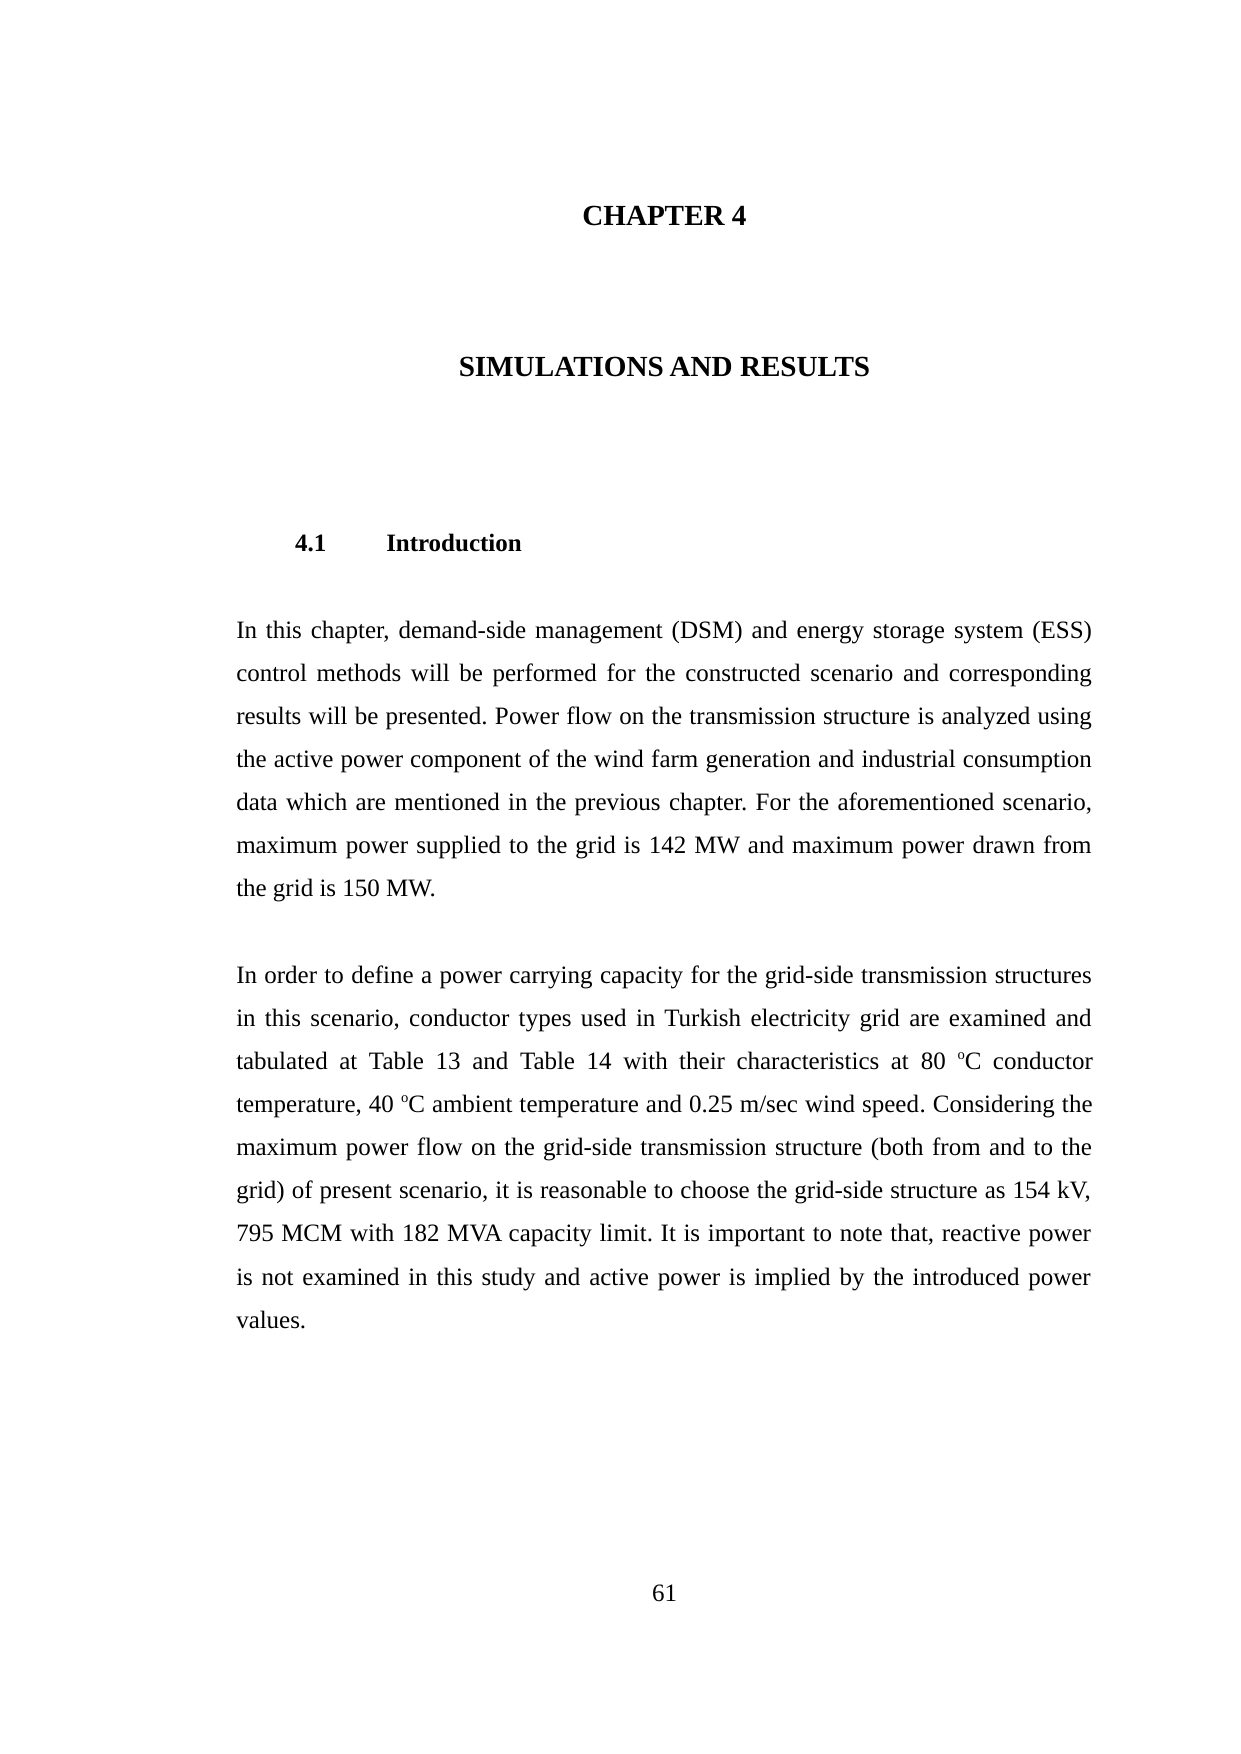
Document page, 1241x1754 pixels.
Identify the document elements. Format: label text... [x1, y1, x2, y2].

text In order to define a power carrying capacity for the grid-side transmission structures in this scenario, conductor types used in Turkish electricity grid are examined and tabulated at Table 13 and Table 14 with their characteristics at 80 oC conductor temperature, 40 oC ambient temperature and 0.25 m/sec wind speed. Considering the maximum power flow on the grid-side transmission structure (both from and to the grid) of present scenario, it is reasonable to choose the grid-side structure as 154 kV, 795 MCM with 182 MVA capacity limit. It is important to note that, reactive power is not examined in this study and active power is implied by the introduced power values. [236, 960, 1093, 1333]
text SIMULATIONS AND RESULTS [236, 349, 1093, 382]
text In this chapter, demand-side management (DSM) and energy storage system (ESS) control methods will be performed for the constructed scenario and corresponding results will be presented. Power flow on the transmission structure is analyzed using the active power component of the wind farm generation and industrial consumption data which are mentioned in the previous chapter. For the aforementioned scenario, maximum power supplied to the grid is 142 MW and maximum power drawn from the grid is 150 MW. [236, 615, 1093, 902]
list Introduction [295, 528, 1093, 557]
